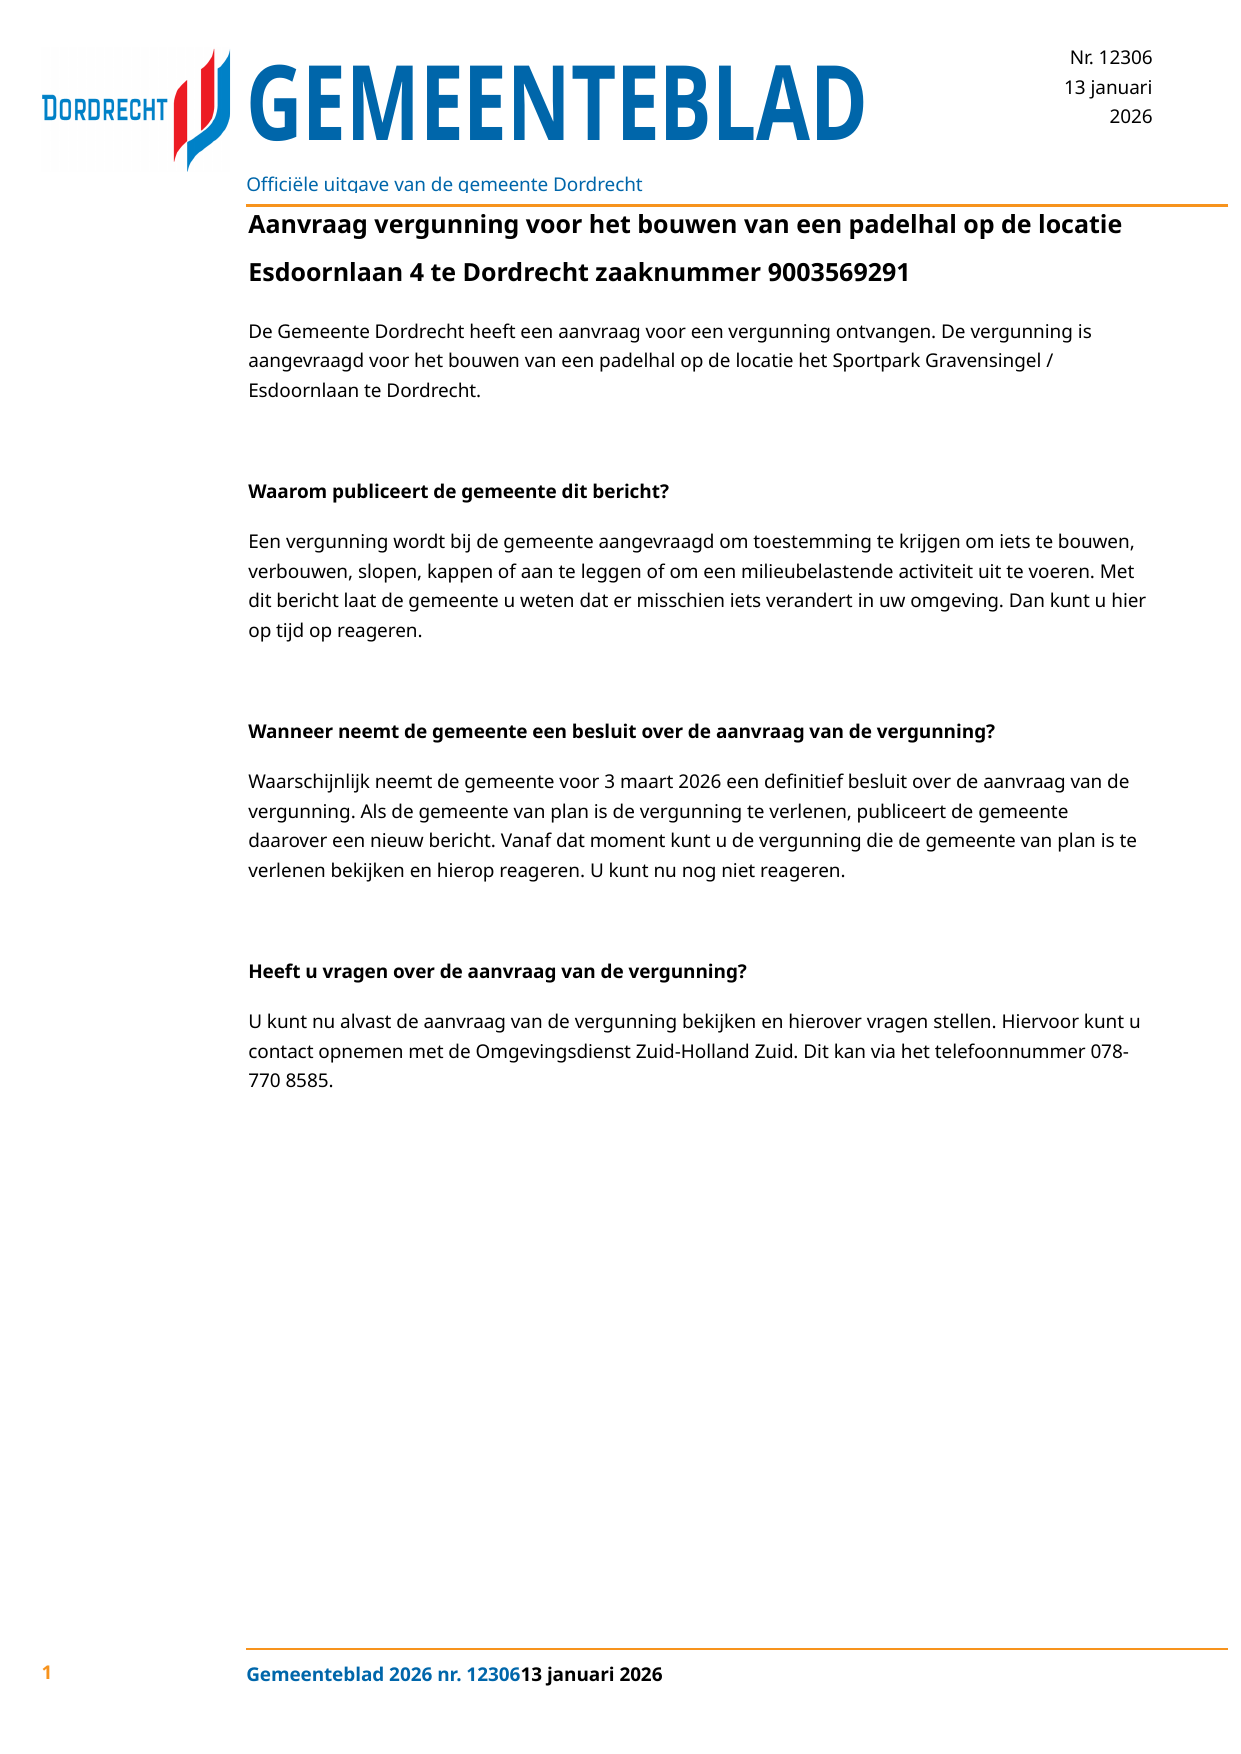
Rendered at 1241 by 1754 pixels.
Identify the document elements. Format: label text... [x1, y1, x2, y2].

text De Gemeente Dordrecht heeft een aanvraag voor een vergunning ontvangen. De vergunning is aangevraagd voor het bouwen van een padelhal op de locatie het Sportpark Gravensingel / Esdoornlaan te Dordrecht. [248, 318, 1152, 403]
text Aanvraag vergunning voor het bouwen van een padelhal op de locatie Esdoornlaan 4 te Dordrecht zaaknummer 9003569291 [248, 207, 1152, 288]
text Wanneer neemt de gemeente een besluit over de aanvraag van de vergunning? [248, 718, 1152, 744]
text Waarschijnlijk neemt de gemeente voor 3 maart 2026 een definitief besluit over de aanvraag van de vergunning. Als de gemeente van plan is de vergunning te verlenen, publiceert de gemeente daarover een nieuw bericht. Vanaf dat moment kunt u de vergunning die de gemeente van plan is te verlenen bekijken en hierop reageren. U kunt nu nog niet reageren. [248, 768, 1152, 883]
picture [41, 47, 231, 172]
text Een vergunning wordt bij de gemeente aangevraagd om toestemming te krijgen om iets te bouwen, verbouwen, slopen, kappen of aan te leggen of om een milieubelastende activiteit uit te voeren. Met dit bericht laat de gemeente u weten dat er misschien iets verandert in uw omgeving. Dan kunt u hier op tijd op reageren. [248, 528, 1152, 643]
text U kunt nu alvast de aanvraag van de vergunning bekijken en hierover vragen stellen. Hiervoor kunt u contact opnemen met de Omgevingsdienst Zuid-Holland Zuid. Dit kan via het telefoonnummer 078-770 8585. [248, 1008, 1152, 1093]
text Heeft u vragen over de aanvraag van de vergunning? [248, 958, 1152, 984]
text Waarom publiceert de gemeente dit bericht? [248, 478, 1152, 504]
